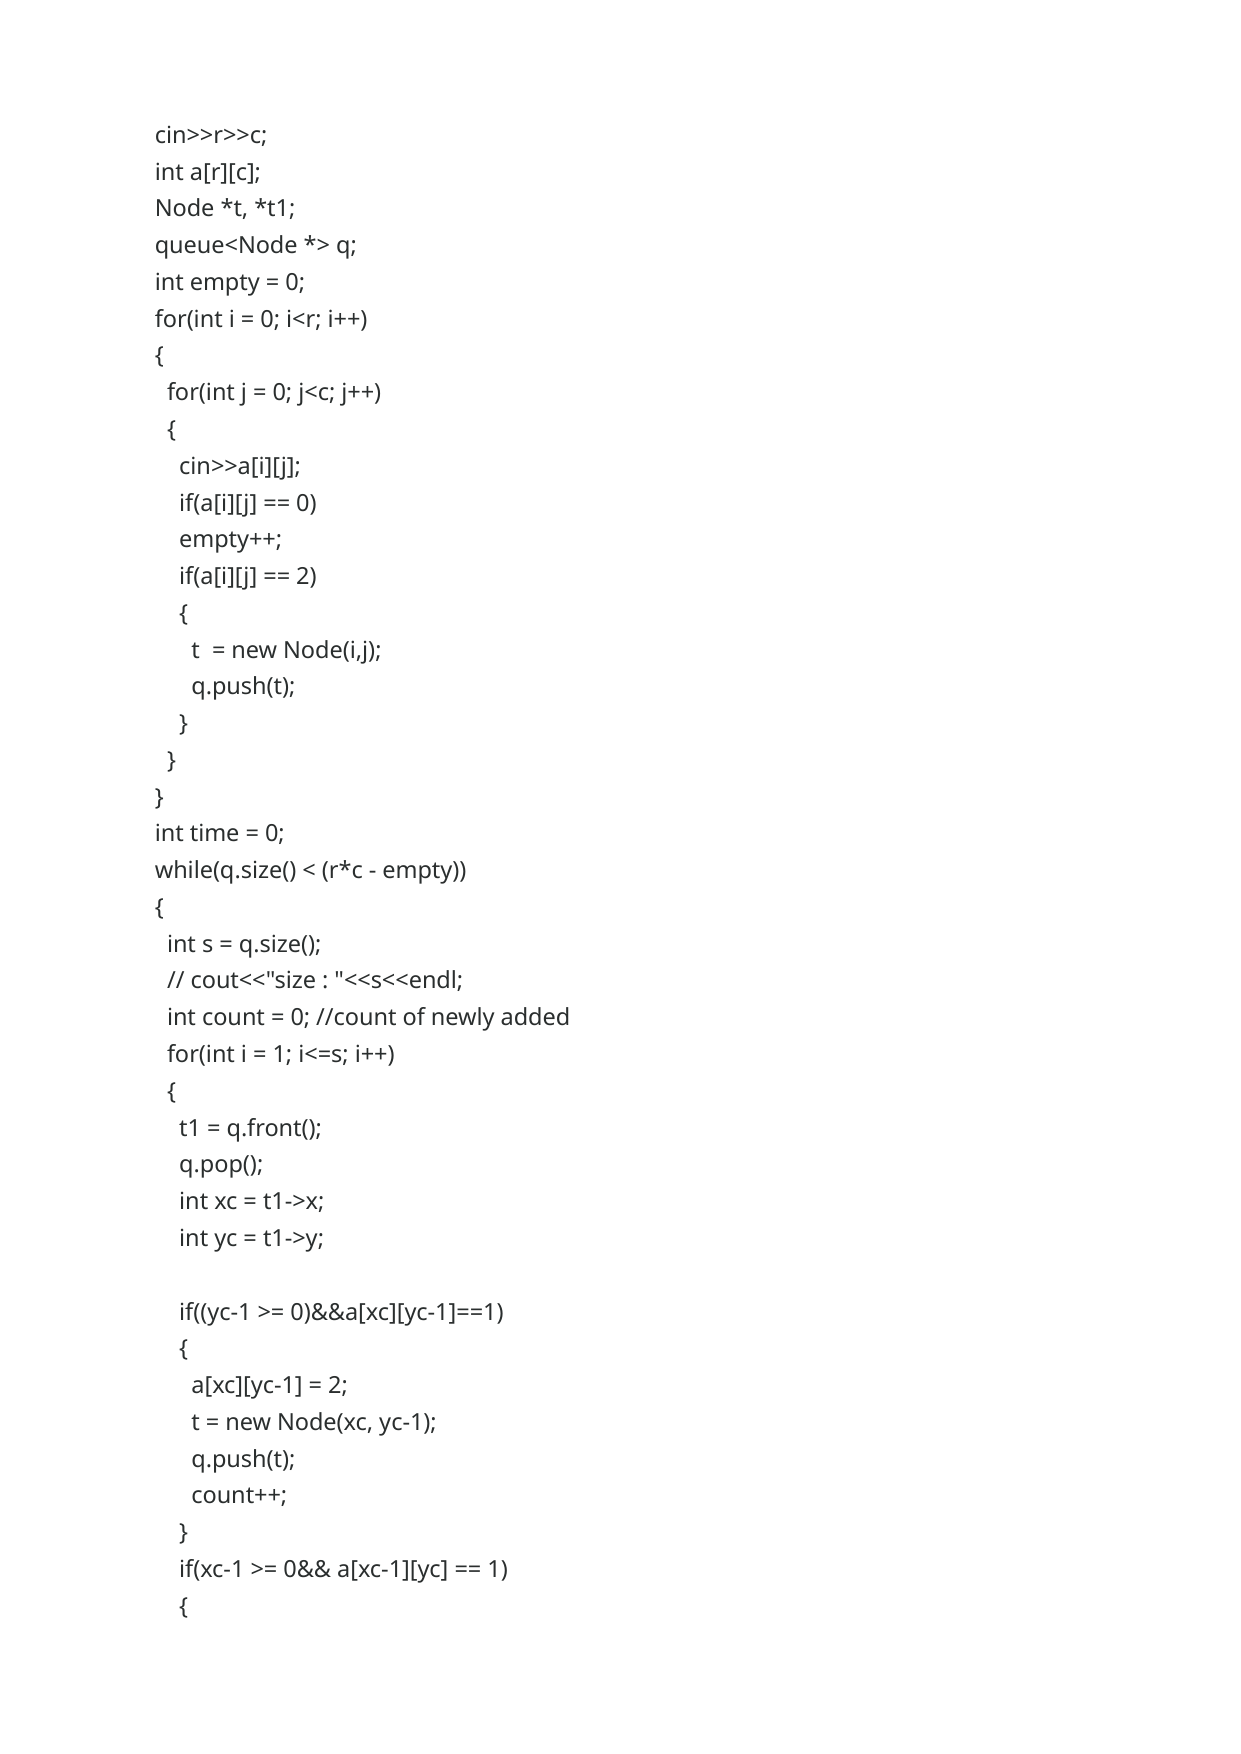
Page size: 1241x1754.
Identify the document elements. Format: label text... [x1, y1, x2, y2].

text int a[r][c]; [118, 155, 1122, 187]
text int xc = t1->x; [118, 1184, 1122, 1216]
text if((yc-1 >= 0)&&a[xc][yc-1]==1) [118, 1295, 1122, 1327]
text int time = 0; [118, 817, 1122, 849]
text int yc = t1->y; [118, 1221, 1122, 1253]
text cin>>r>>c; [118, 118, 1122, 150]
text // cout<<"size : "<<s<<endl; [118, 964, 1122, 996]
text a[xc][yc-1] = 2; [118, 1368, 1122, 1400]
text { [118, 412, 1122, 444]
text { [118, 1332, 1122, 1363]
text empty++; [118, 523, 1122, 554]
text } [118, 780, 1122, 812]
text if(a[i][j] == 0) [118, 486, 1122, 518]
text { [118, 1589, 1122, 1621]
text t = new Node(xc, yc-1); [118, 1405, 1122, 1437]
text while(q.size() < (r*c - empty)) [118, 853, 1122, 886]
text count++; [118, 1479, 1122, 1511]
text { [118, 1074, 1122, 1106]
text int empty = 0; [118, 265, 1122, 297]
text for(int i = 0; i<r; i++) [118, 302, 1122, 334]
text t = new Node(i,j); [118, 633, 1122, 665]
text cin>>a[i][j]; [118, 449, 1122, 481]
text if(xc-1 >= 0&& a[xc-1][yc] == 1) [118, 1552, 1122, 1584]
text { [118, 890, 1122, 922]
text q.pop(); [118, 1148, 1122, 1180]
text Node *t, *t1; [118, 192, 1122, 224]
text if(a[i][j] == 2) [118, 559, 1122, 591]
text queue<Node *> q; [118, 228, 1122, 260]
text { [118, 596, 1122, 628]
text q.push(t); [118, 1442, 1122, 1474]
text } [118, 743, 1122, 775]
text } [118, 706, 1122, 738]
text q.push(t); [118, 670, 1122, 702]
text { [118, 339, 1122, 371]
text for(int i = 1; i<=s; i++) [118, 1037, 1122, 1069]
text t1 = q.front(); [118, 1111, 1122, 1143]
text } [118, 1515, 1122, 1547]
text int count = 0; //count of newly added [118, 1001, 1122, 1033]
text int s = q.size(); [118, 927, 1122, 959]
text for(int j = 0; j<c; j++) [118, 376, 1122, 407]
